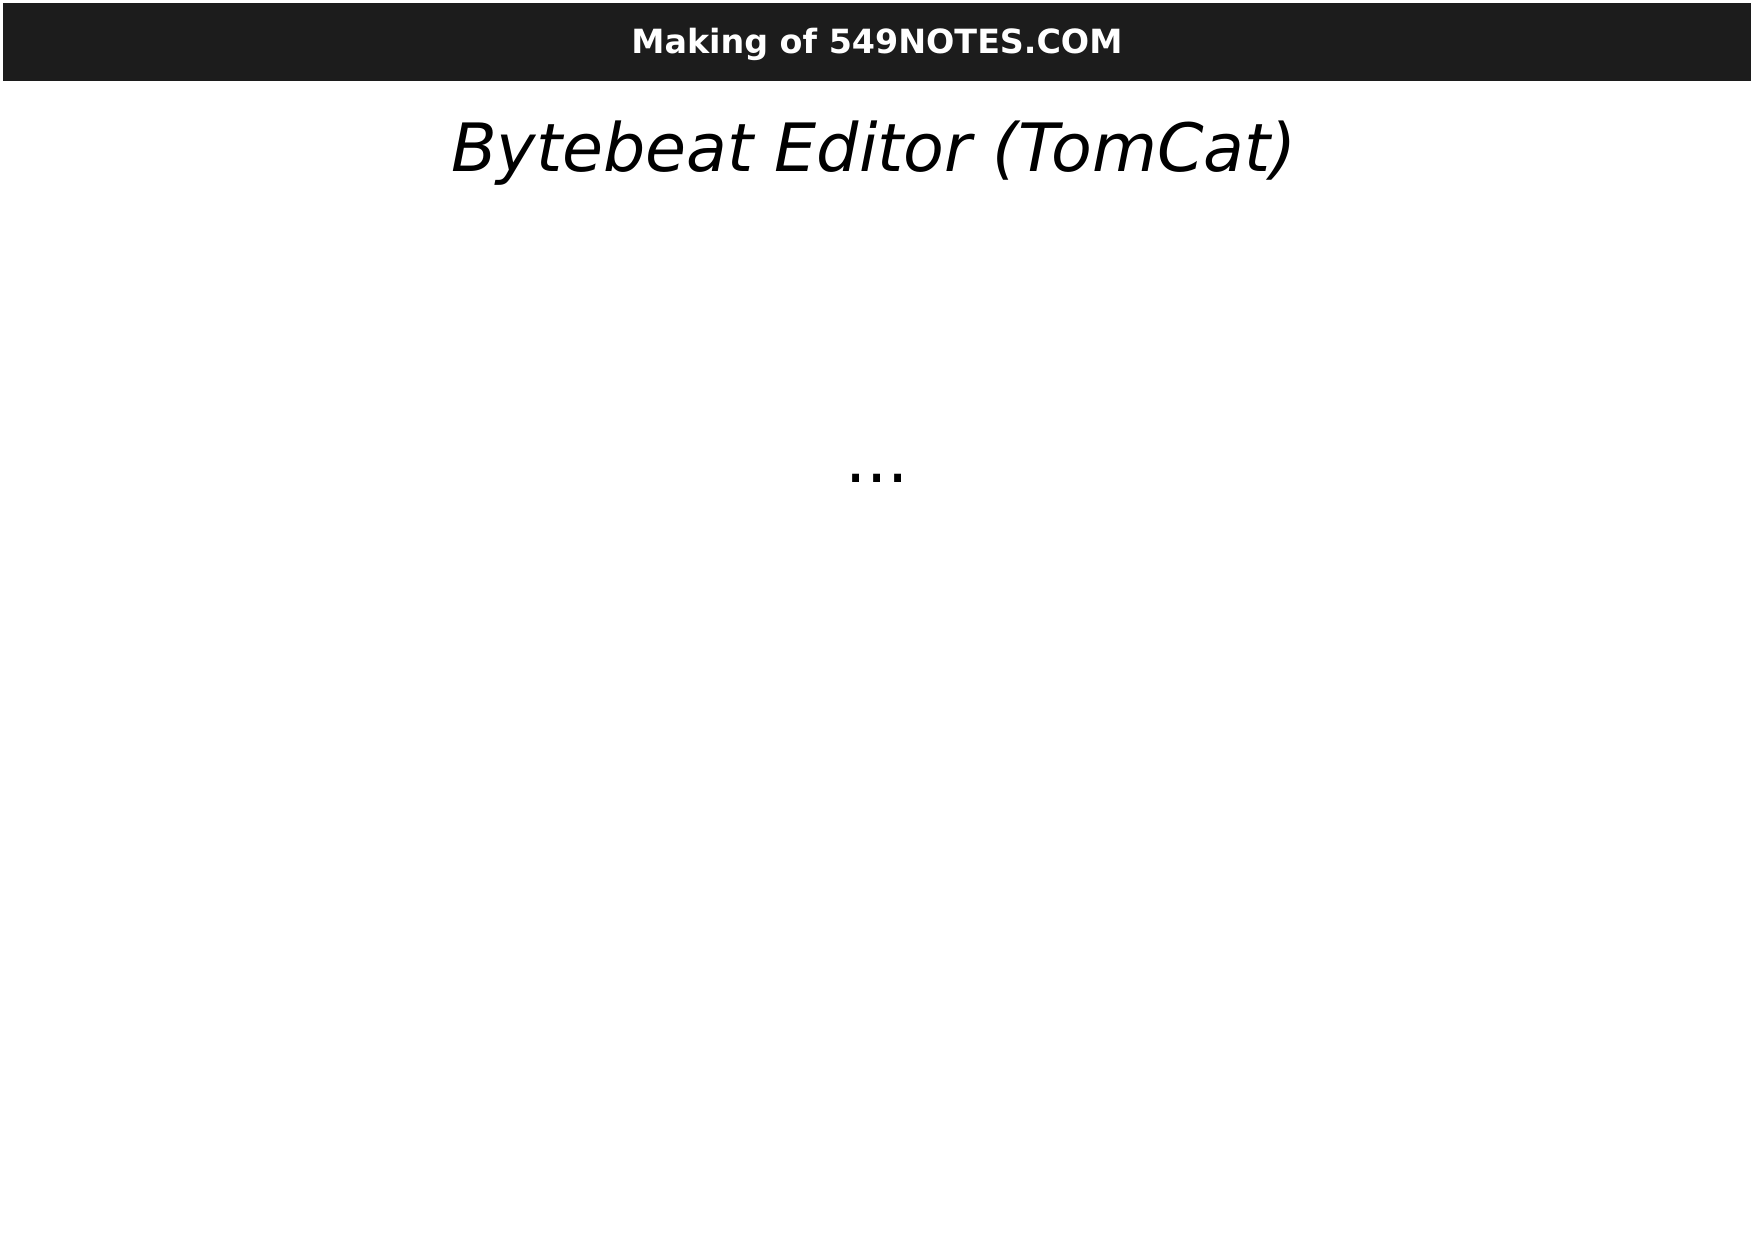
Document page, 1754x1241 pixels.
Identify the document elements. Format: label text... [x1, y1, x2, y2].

text Bytebeat Editor (TomCat) [3, 110, 1751, 188]
text ... [3, 420, 1751, 498]
